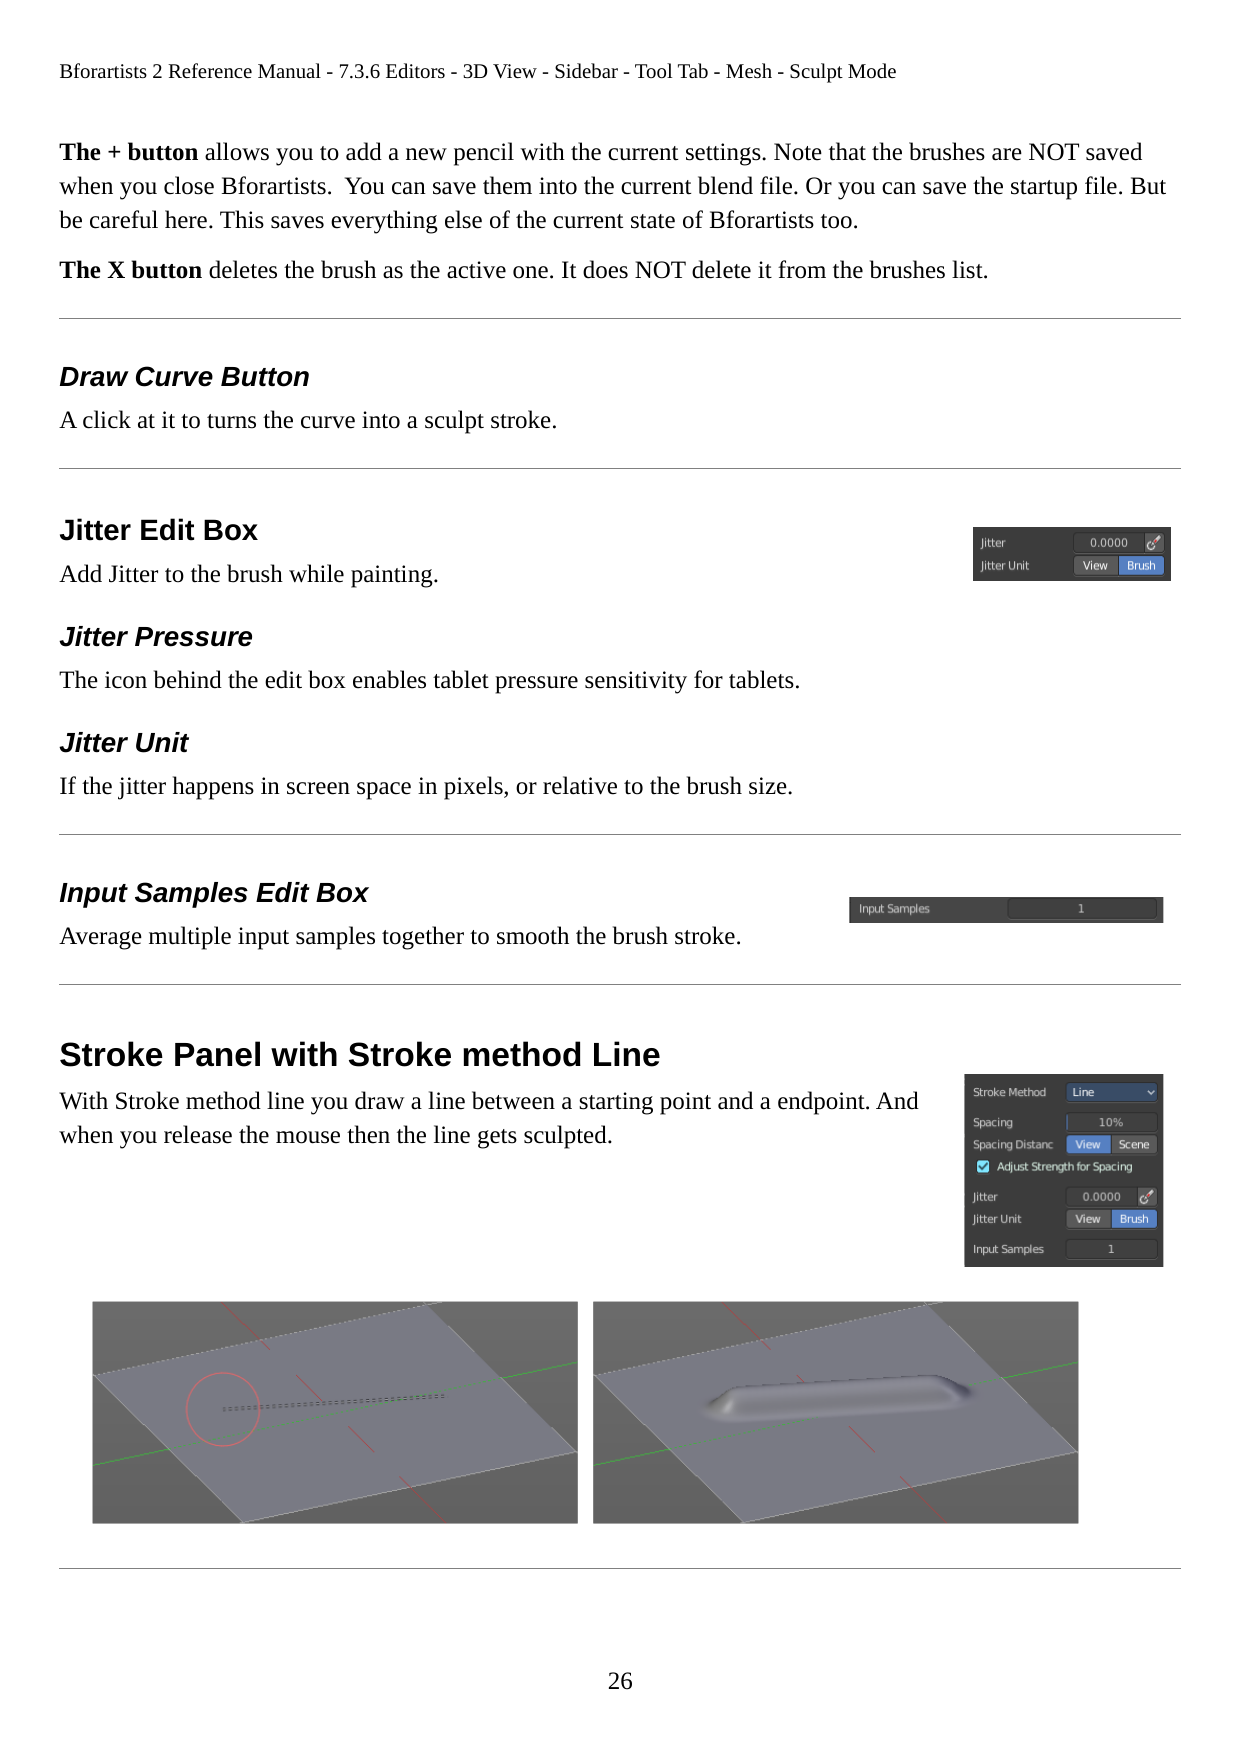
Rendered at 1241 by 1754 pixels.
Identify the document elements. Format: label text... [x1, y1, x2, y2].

picture [964, 1074, 1164, 1267]
text The X button deletes the brush as the active one. It does NOT delete it from the brushes list. [59, 255, 1181, 283]
subtitle Input Samples Edit Box [59, 876, 1181, 908]
picture [973, 527, 1171, 581]
subtitle Draw Curve Button [59, 360, 1181, 392]
text The icon behind the edit box enables tablet pressure sensitivity for tablets. [59, 665, 1181, 693]
text Average multiple input samples together to smooth the brush stroke. [59, 921, 1181, 949]
text If the jitter happens in screen space in pixels, or relative to the brush size. [59, 771, 1181, 799]
subtitle Jitter Pressure [59, 620, 1181, 652]
subtitle Jitter Edit Box [59, 513, 1181, 546]
subtitle Stroke Panel with Stroke method Line [59, 1035, 1181, 1073]
text With Stroke method line you draw a line between a starting point and a endpoint. And when you release the mouse then the line gets sculpted. [59, 1086, 964, 1149]
subtitle Jitter Unit [59, 726, 1181, 758]
picture [76, 1285, 1094, 1536]
text Add Jitter to the brush while painting. [59, 559, 1181, 588]
text The + button allows you to add a new pencil with the current settings. Note that the brushes are NOT saved when you close Bforartists. You can save them into the current blend file. Or you can save the startup file. But be careful here. This saves everything else of the current state of Bforartists too. [59, 137, 1181, 234]
picture [849, 897, 1164, 923]
text A click at it to turns the curve into a sculpt stroke. [59, 405, 1181, 433]
